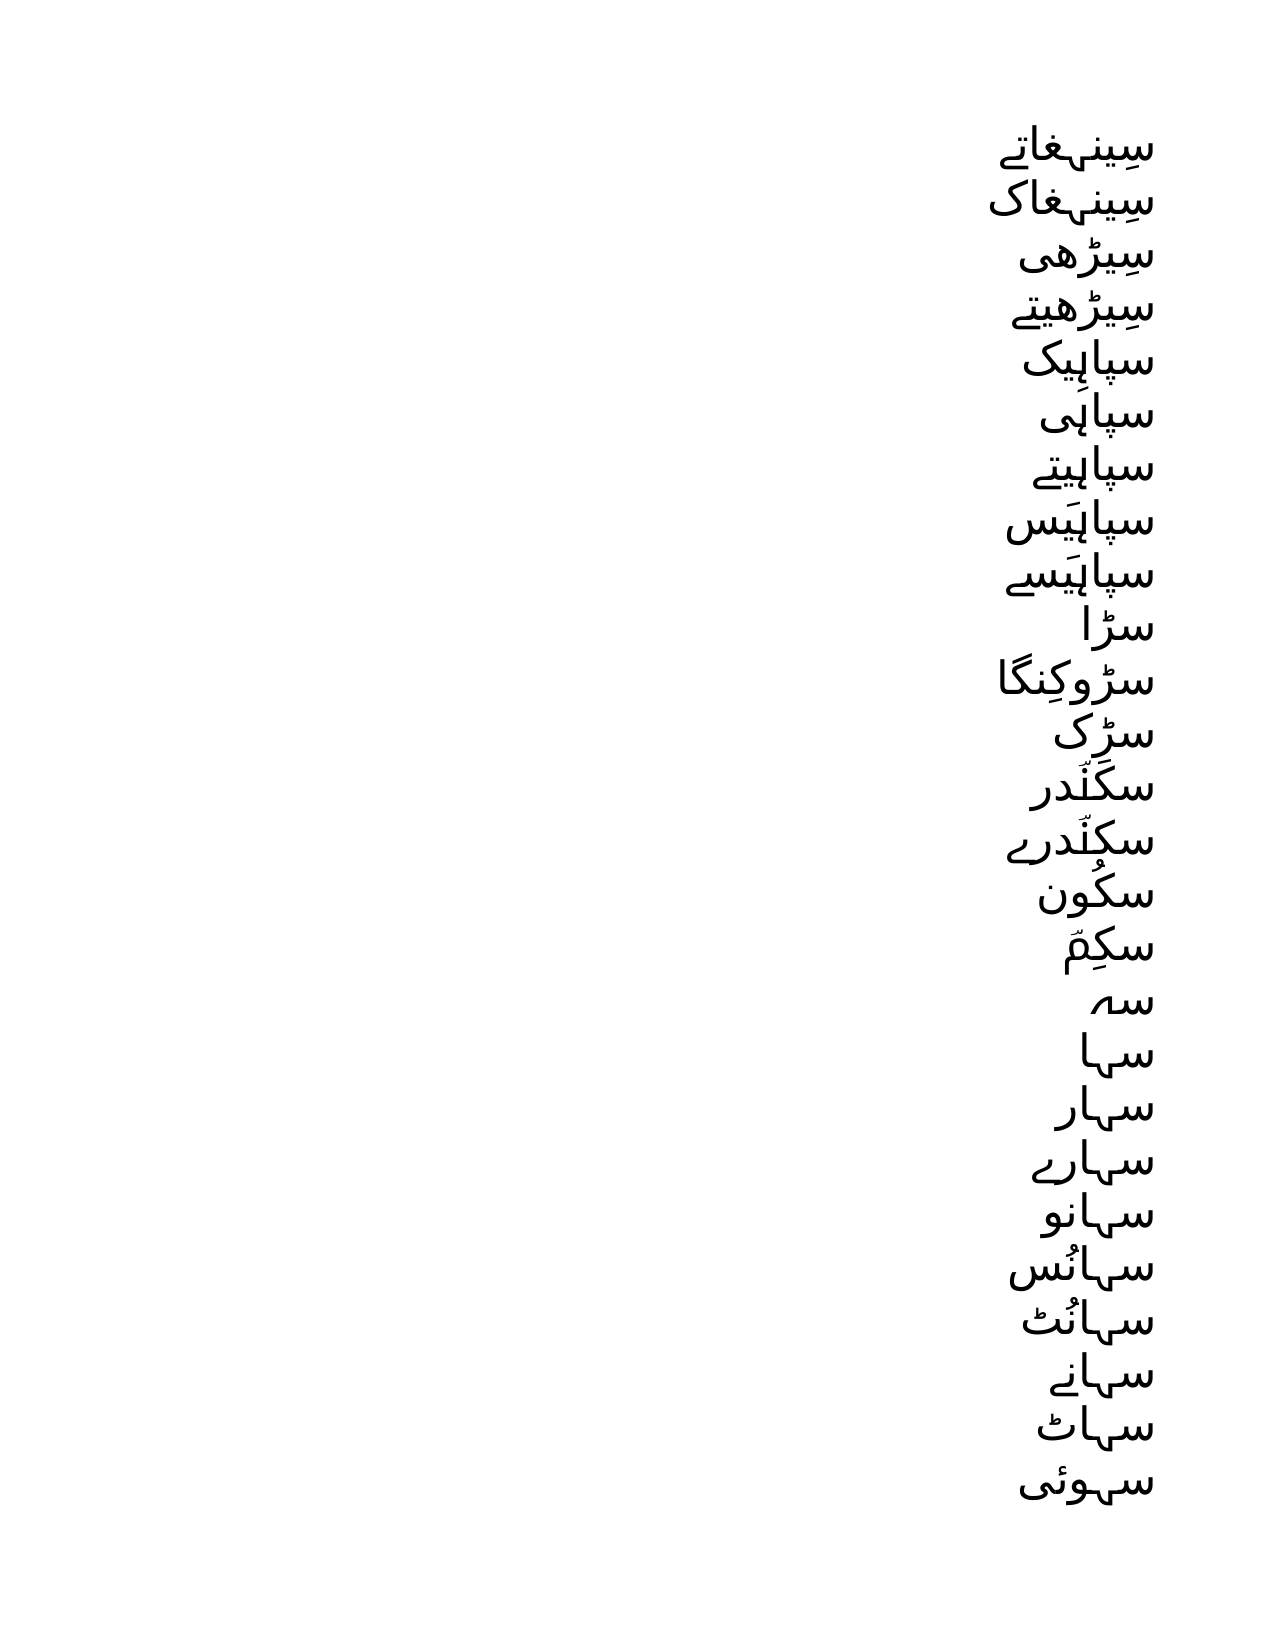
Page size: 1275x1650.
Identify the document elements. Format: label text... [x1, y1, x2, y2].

text سڑوکِنگا [118, 651, 1157, 705]
text سِیڑھی [118, 225, 1157, 278]
text سہ [118, 971, 1157, 1025]
text سپاہِیک [118, 331, 1157, 385]
text سہارے [118, 1131, 1157, 1185]
text سپاہی [118, 385, 1157, 438]
text سہاٹ [118, 1398, 1157, 1451]
text سِینہ​غاتے [118, 118, 1157, 171]
text سِیڑھی​تے [118, 278, 1157, 331]
text سہا [118, 1025, 1157, 1078]
text سڑِک [118, 705, 1157, 758]
text سہانو [118, 1185, 1157, 1238]
text سہوئی [118, 1451, 1157, 1505]
text سکِمؔ [118, 918, 1157, 971]
text سپاہی​تے [118, 438, 1157, 491]
text سہار [118, 1078, 1157, 1131]
text سکنؔدر [118, 758, 1157, 811]
text سِینہ​غاک [118, 171, 1157, 225]
text سہانے [118, 1345, 1157, 1398]
text سکُون [118, 865, 1157, 918]
text سڑا [118, 598, 1157, 651]
text سپاہی​َسے [118, 545, 1157, 598]
text سکنؔدرے [118, 811, 1157, 865]
text سہانُس [118, 1238, 1157, 1291]
text سہانُٹ [118, 1291, 1157, 1345]
text سپاہی​َس [118, 491, 1157, 545]
